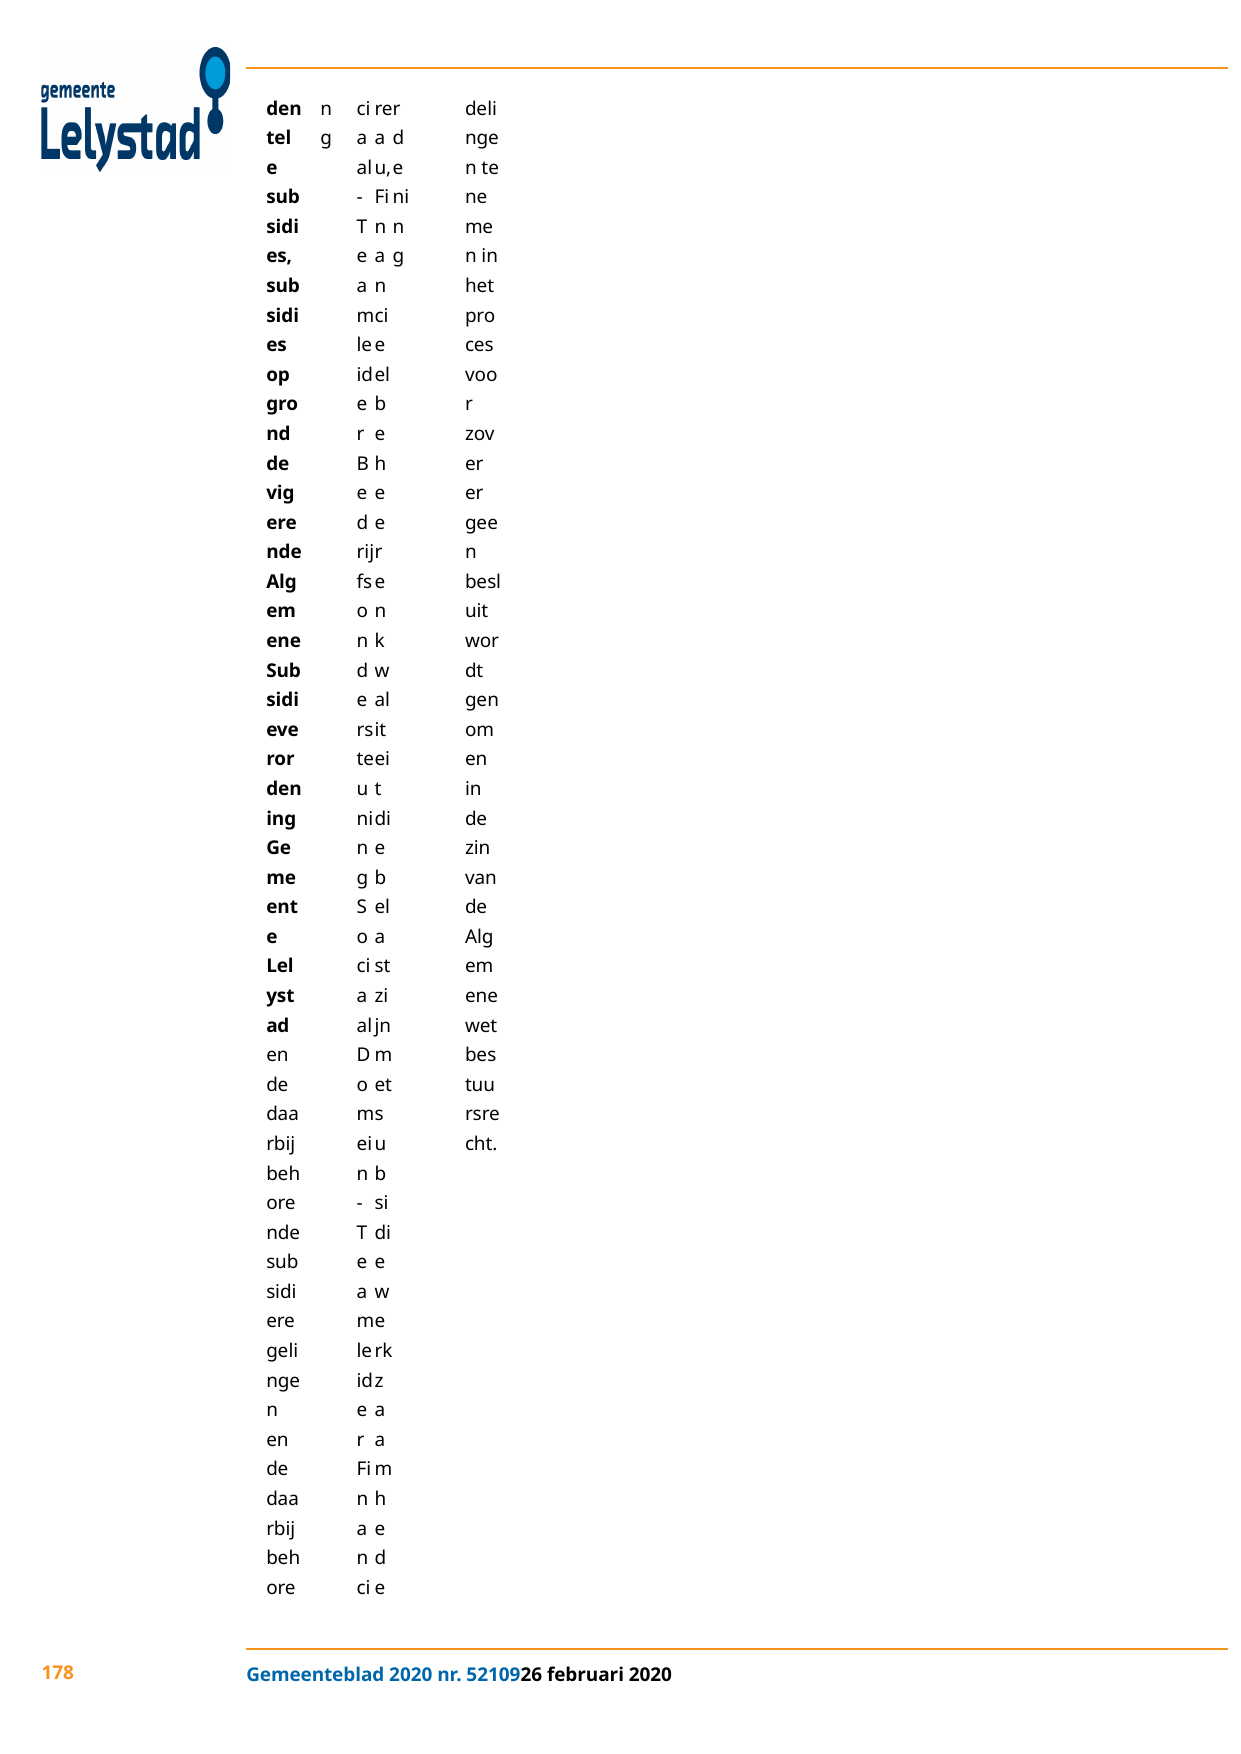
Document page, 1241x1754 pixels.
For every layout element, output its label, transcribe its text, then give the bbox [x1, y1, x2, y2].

table_cell [501, 95, 537, 1600]
table_cell dentele subsidies, subsidies op grond de vigerende Algemene Subsidieverordening Gemeente Lelystad en de daarbij behorende subsidieregelingen en de daarbij behore [266, 95, 302, 1600]
table_cell [248, 95, 266, 1600]
table_cell ng [320, 95, 338, 1600]
table_cell [573, 95, 591, 1600]
table_cell [645, 95, 663, 1600]
table_cell [302, 95, 320, 1600]
table_cell rdening [393, 95, 411, 1600]
table_cell [555, 95, 573, 1600]
table_cell [591, 95, 609, 1600]
table_cell [627, 95, 645, 1600]
table_cell [664, 95, 681, 1600]
table_cell reau, Financieel beheer en kwaliteit die belast zijn met subsidiewerkzaamhede [374, 95, 392, 1600]
table_cell ciaal - Teamleider Bedrijfsondersteuning Sociaal Domein - Teamleider Financi [356, 95, 374, 1600]
table_cell [537, 95, 555, 1600]
table_cell [338, 95, 356, 1600]
table_cell delingen te nemen in het proces voor zover er geen besluit wordt genomen in de zin van de Algemene wet bestuursrecht. [465, 95, 501, 1600]
table_cell [609, 95, 627, 1600]
table_cell [411, 95, 429, 1600]
picture [41, 47, 231, 172]
table_cell [429, 95, 465, 1600]
